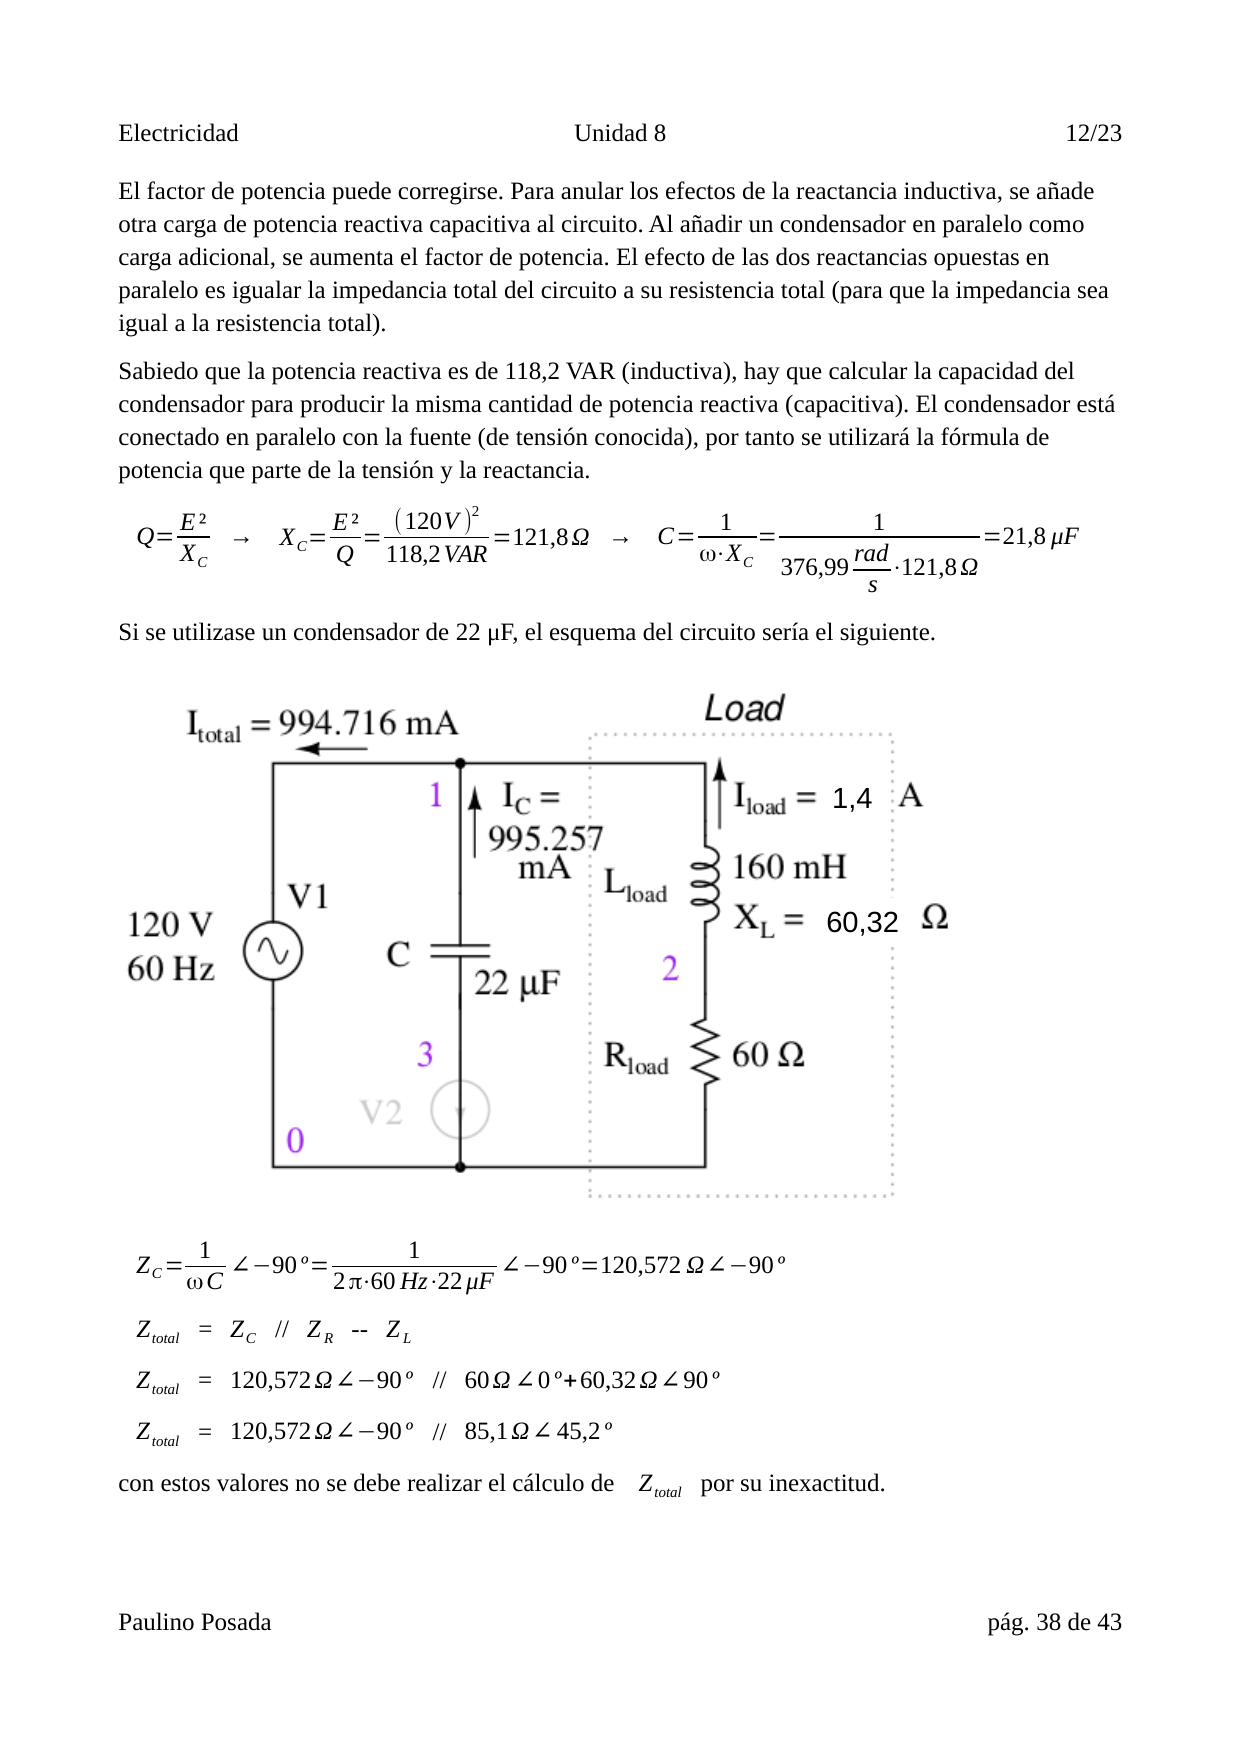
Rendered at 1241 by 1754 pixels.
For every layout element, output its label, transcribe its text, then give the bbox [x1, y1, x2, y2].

text El factor de potencia puede corregirse. Para anular los efectos de la reactancia inductiva, se añade otra carga de potencia reactiva capacitiva al circuito. Al añadir un condensador en paralelo como carga adicional, se aumenta el factor de potencia. El efecto de las dos reactancias opuestas en paralelo es igualar la impedancia total del circuito a su resistencia total (para que la impedancia sea igual a la resistencia total). [118, 176, 1122, 337]
picture [118, 683, 984, 1198]
text Sabiedo que la potencia reactiva es de 118,2 VAR (inductiva), hay que calcular la capacidad del condensador para producir la misma cantidad de potencia reactiva (capacitiva). El condensador está conectado en paralelo con la fuente (de tensión conocida), por tanto se utilizará la fórmula de potencia que parte de la tensión y la reactancia. [118, 356, 1122, 484]
text Si se utilizase un condensador de 22 μF, el esquema del circuito sería el siguiente. [118, 617, 1122, 646]
text con estos valores no se debe realizar el cálculo de por su inexactitud. [118, 1468, 1122, 1501]
text =// [118, 1366, 1122, 1398]
text =// [118, 1417, 1122, 1449]
text → → [118, 503, 1122, 598]
text =//-- [118, 1314, 1122, 1347]
